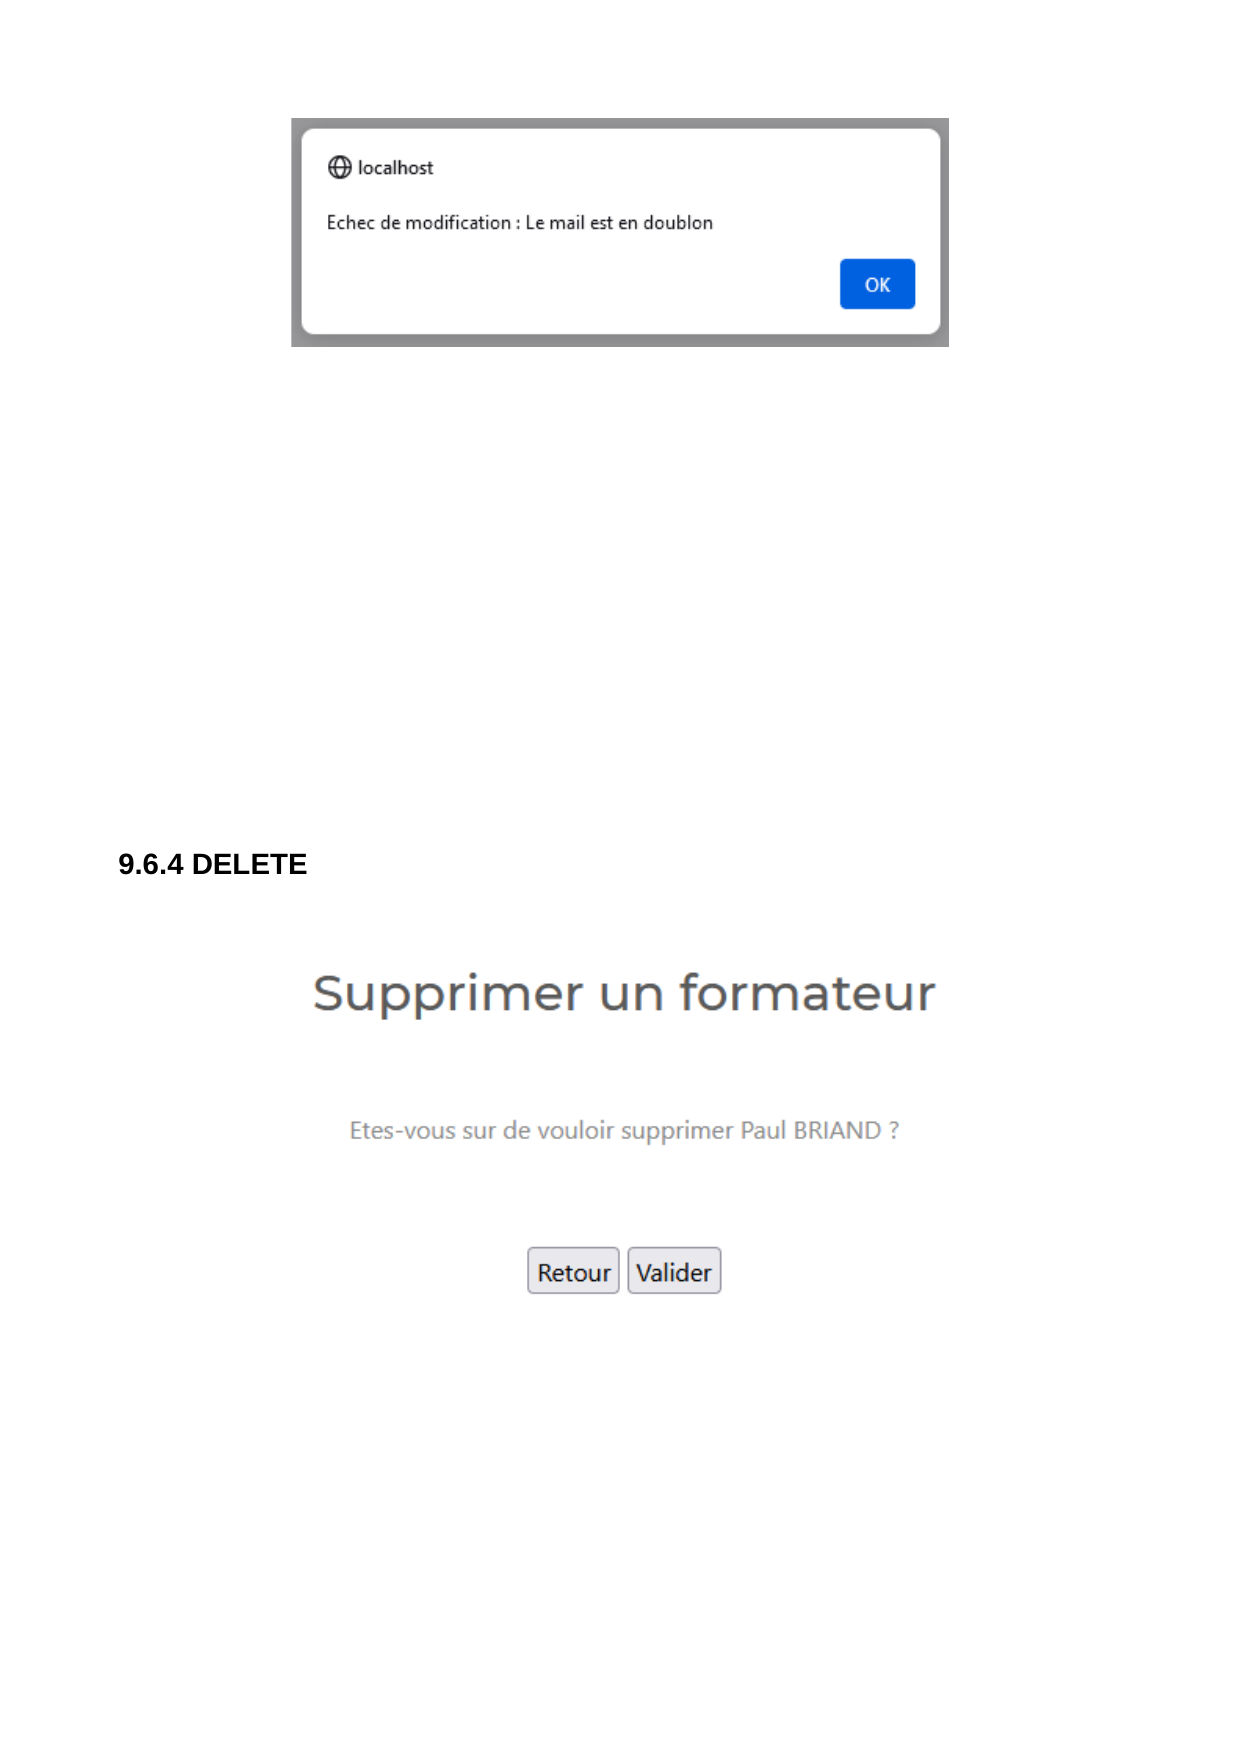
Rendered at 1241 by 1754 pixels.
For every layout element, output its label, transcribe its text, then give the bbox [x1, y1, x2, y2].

subtitle 9.6.4 DELETE [118, 847, 1122, 881]
picture [291, 118, 949, 347]
picture [252, 940, 988, 1360]
